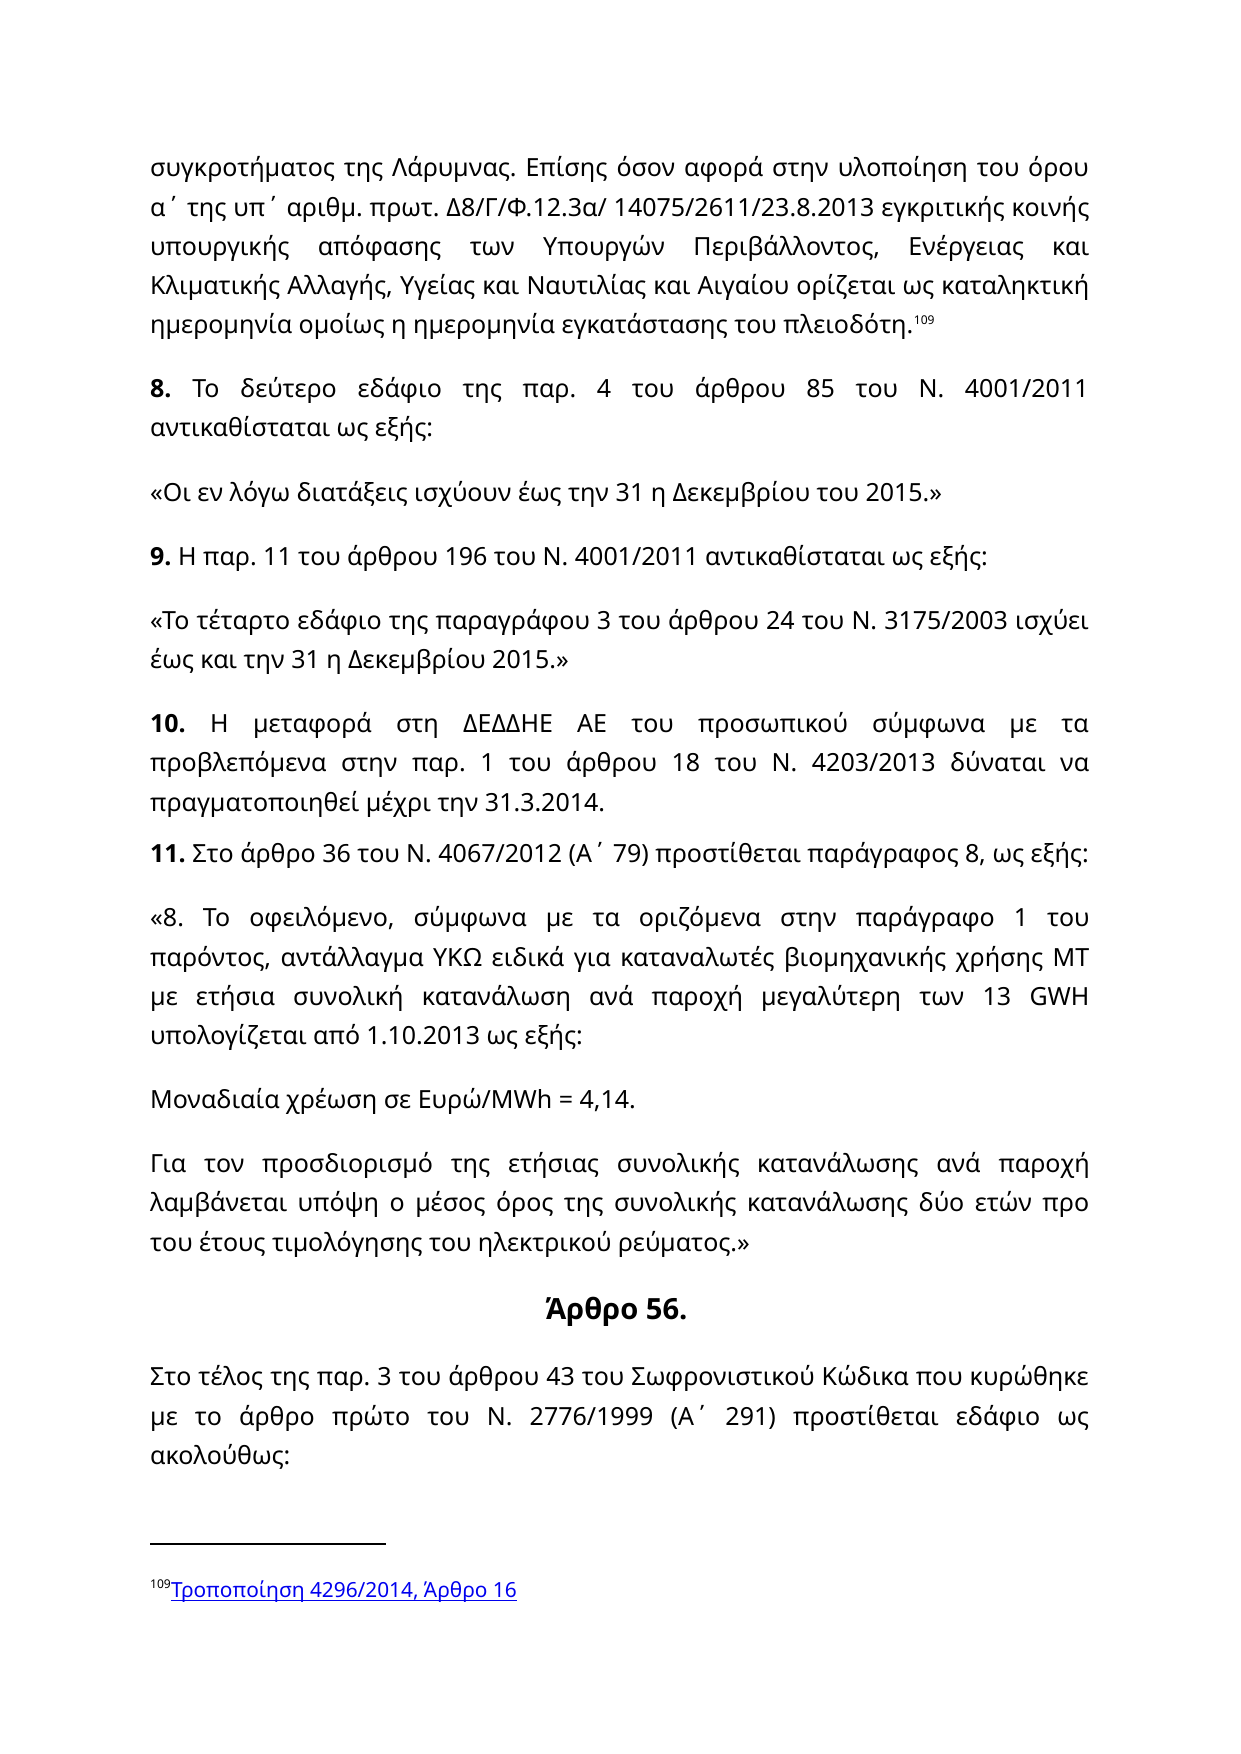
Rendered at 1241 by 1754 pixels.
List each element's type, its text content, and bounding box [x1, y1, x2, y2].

text Για τον προσδιορισμό της ετήσιας συνολικής κατανάλωσης ανά παροχή λαμβάνεται υπόψη ο μέσος όρος της συνολικής κατανάλωσης δύο ετών προ του έτους τιμολόγησης του ηλεκτρικού ρεύματος.» [150, 1146, 1090, 1258]
text συγκροτήματος της Λάρυμνας. Επίσης όσον αφορά στην υλοποίηση του όρου α΄ της υπ΄ αριθμ. πρωτ. Δ8/Γ/Φ.12.3α/ 14075/2611/23.8.2013 εγκριτικής κοινής υπουργικής απόφασης των Υπουργών Περιβάλλοντος, Ενέργειας και Κλιματικής Αλλαγής, Υγείας και Ναυτιλίας και Αιγαίου ορίζεται ως καταληκτική ημερομηνία ομοίως η ημερομηνία εγκατάστασης του πλειοδότη. [150, 150, 1090, 341]
text 9. Η παρ. 11 του άρθρου 196 του Ν. 4001/2011 αντικαθίσταται ως εξής: [150, 538, 1090, 572]
subtitle Άρθρο 56. [150, 1288, 1090, 1328]
text «8. Το οφειλόμενο, σύμφωνα με τα οριζόμενα στην παράγραφο 1 του παρόντος, αντάλλαγμα ΥΚΩ ειδικά για καταναλωτές βιομηχανικής χρήσης ΜΤ με ετήσια συνολική κατανάλωση ανά παροχή μεγαλύτερη των 13 GWH υπολογίζεται από 1.10.2013 ως εξής: [150, 900, 1090, 1052]
text 10. Η μεταφορά στη ΔΕΔΔΗΕ ΑΕ του προσωπικού σύμφωνα με τα προβλεπόμενα στην παρ. 1 του άρθρου 18 του Ν. 4203/2013 δύναται να πραγματοποιηθεί μέχρι την 31.3.2014. [150, 706, 1090, 818]
text Τροποποίηση 4296/2014, Άρθρο 16 [150, 1576, 1090, 1604]
text Μοναδιαία χρέωση σε Ευρώ/MWh = 4,14. [150, 1082, 1090, 1116]
text «Το τέταρτο εδάφιο της παραγράφου 3 του άρθρου 24 του Ν. 3175/2003 ισχύει έως και την 31 η Δεκεμβρίου 2015.» [150, 602, 1090, 676]
text 8. Το δεύτερο εδάφιο της παρ. 4 του άρθρου 85 του Ν. 4001/2011 αντικαθίσταται ως εξής: [150, 371, 1090, 444]
text Στο τέλος της παρ. 3 του άρθρου 43 του Σωφρονιστικού Κώδικα που κυρώθηκε με το άρθρο πρώτο του Ν. 2776/1999 (Α΄ 291) προστίθεται εδάφιο ως ακολούθως: [150, 1359, 1090, 1471]
text «Οι εν λόγω διατάξεις ισχύουν έως την 31 η Δεκεμβρίου του 2015.» [150, 474, 1090, 508]
text 11. Στο άρθρο 36 του Ν. 4067/2012 (Α΄ 79) προστίθεται παράγραφος 8, ως εξής: [150, 836, 1090, 870]
